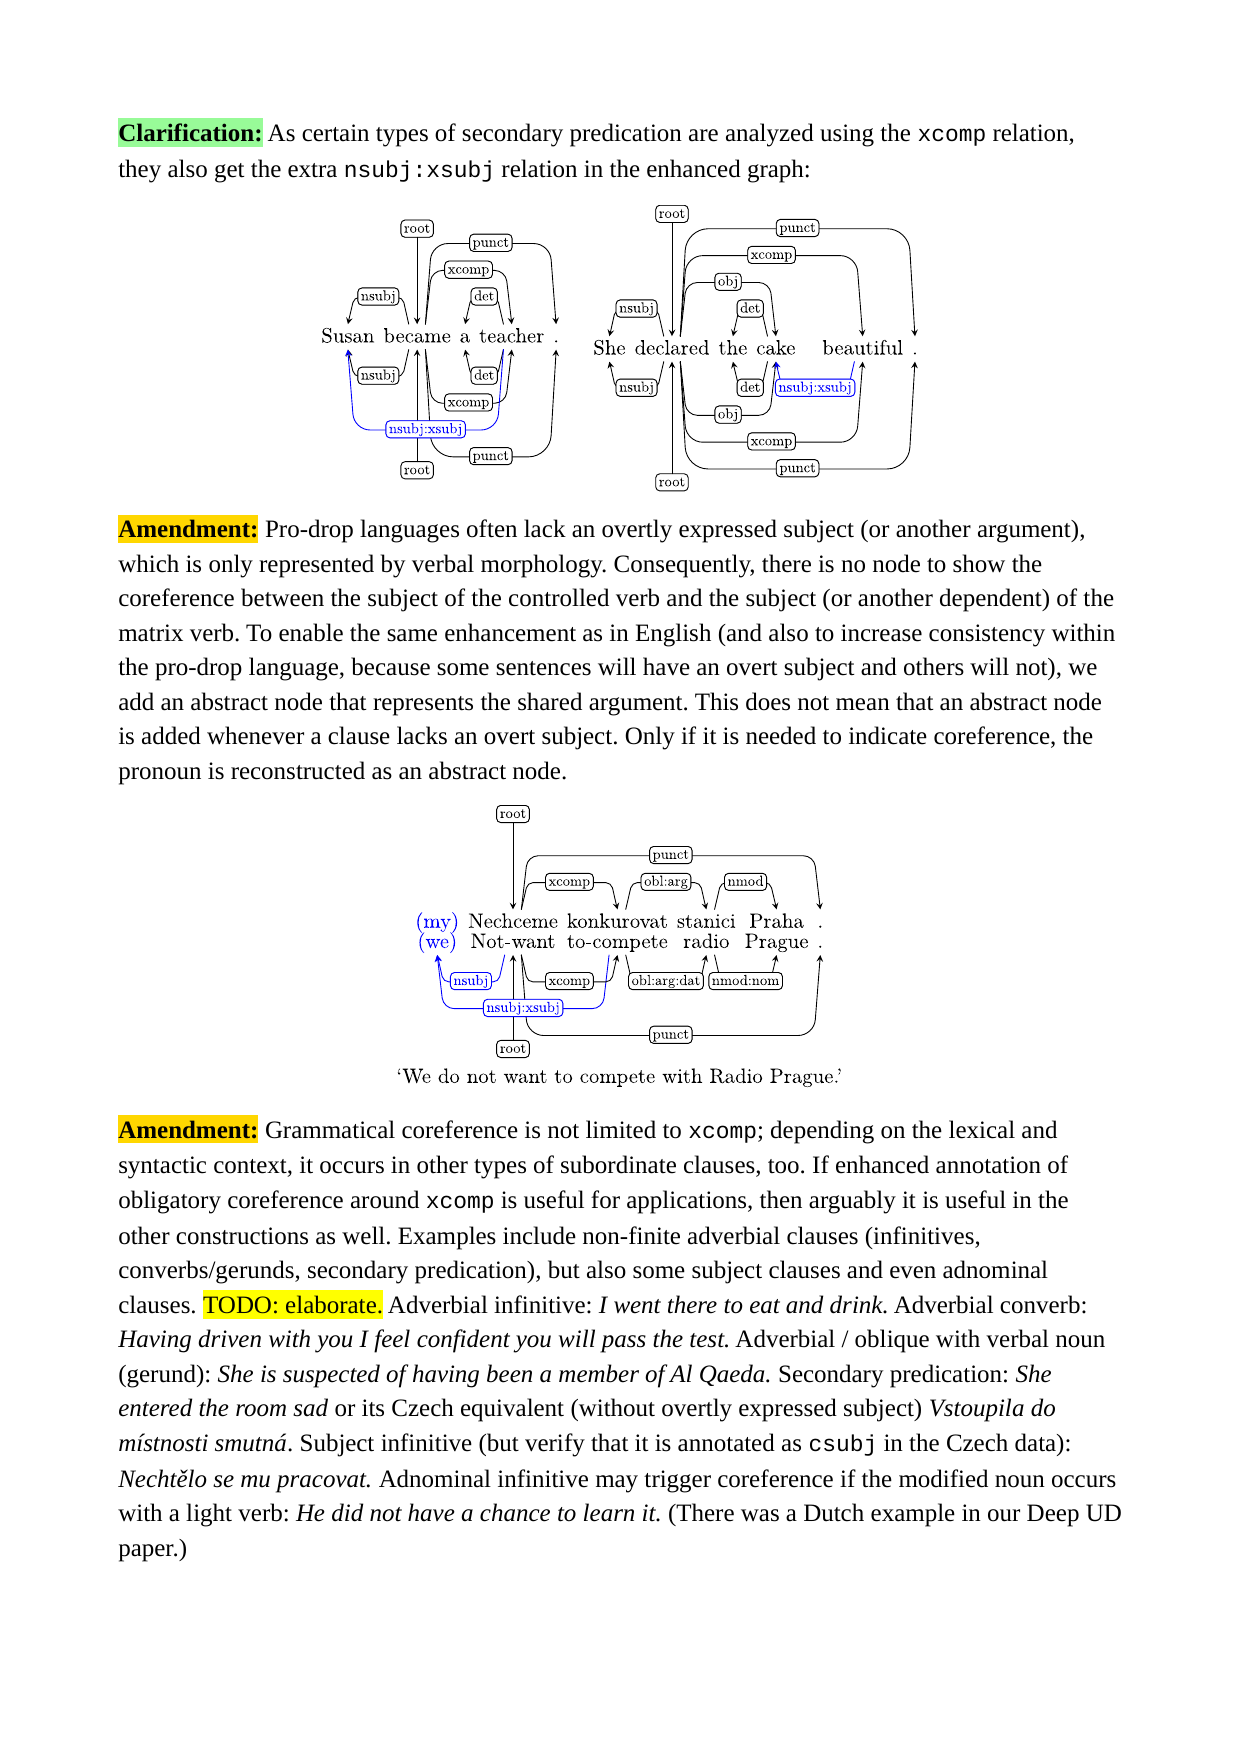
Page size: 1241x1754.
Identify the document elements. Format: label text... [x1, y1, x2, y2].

text Amendment: Grammatical coreference is not limited to xcomp; depending on the lexical and syntactic context, it occurs in other types of subordinate clauses, too. If enhanced annotation of obligatory coreference around xcomp is useful for applications, then arguably it is useful in the other constructions as well. Examples include non-finite adverbial clauses (infinitives, converbs/gerunds, secondary predication), but also some subject clauses and even adnominal clauses. TODO: elaborate. Adverbial infinitive: I went there to eat and drink. Adverbial converb: Having driven with you I feel confident you will pass the test. Adverbial / oblique with verbal noun (gerund): She is suspected of having been a member of Al Qaeda. Secondary predication: She entered the room sad or its Czech equivalent (without overtly expressed subject) Vstoupila do místnosti smutná. Subject infinitive (but verify that it is annotated as csubj in the Czech data): Nechtělo se mu pracovat. Adnominal infinitive may trigger coreference if the modified noun occurs with a light verb: He did not have a chance to learn it. (There was a Dutch example in our Deep UD paper.) [118, 1115, 1122, 1562]
text Amendment: Pro-drop languages often lack an overtly expressed subject (or another argument), which is only represented by verbal morphology. Consequently, there is no node to show the coreference between the subject of the controlled verb and the subject (or another dependent) of the matrix verb. To enable the same enhancement as in English (and also to increase consistency within the pro-drop language, because some sentences will have an overt subject and others will not), we add an abstract node that represents the shared argument. This does not mean that an abstract node is added whenever a clause lacks an overt subject. Only if it is needed to indicate coreference, the pronoun is reconstructed as an abstract node. [118, 514, 1122, 785]
text Clarification: As certain types of secondary predication are analyzed using the xcomp relation, they also get the extra nsubj:xsubj relation in the enhanced graph: [118, 118, 1122, 184]
